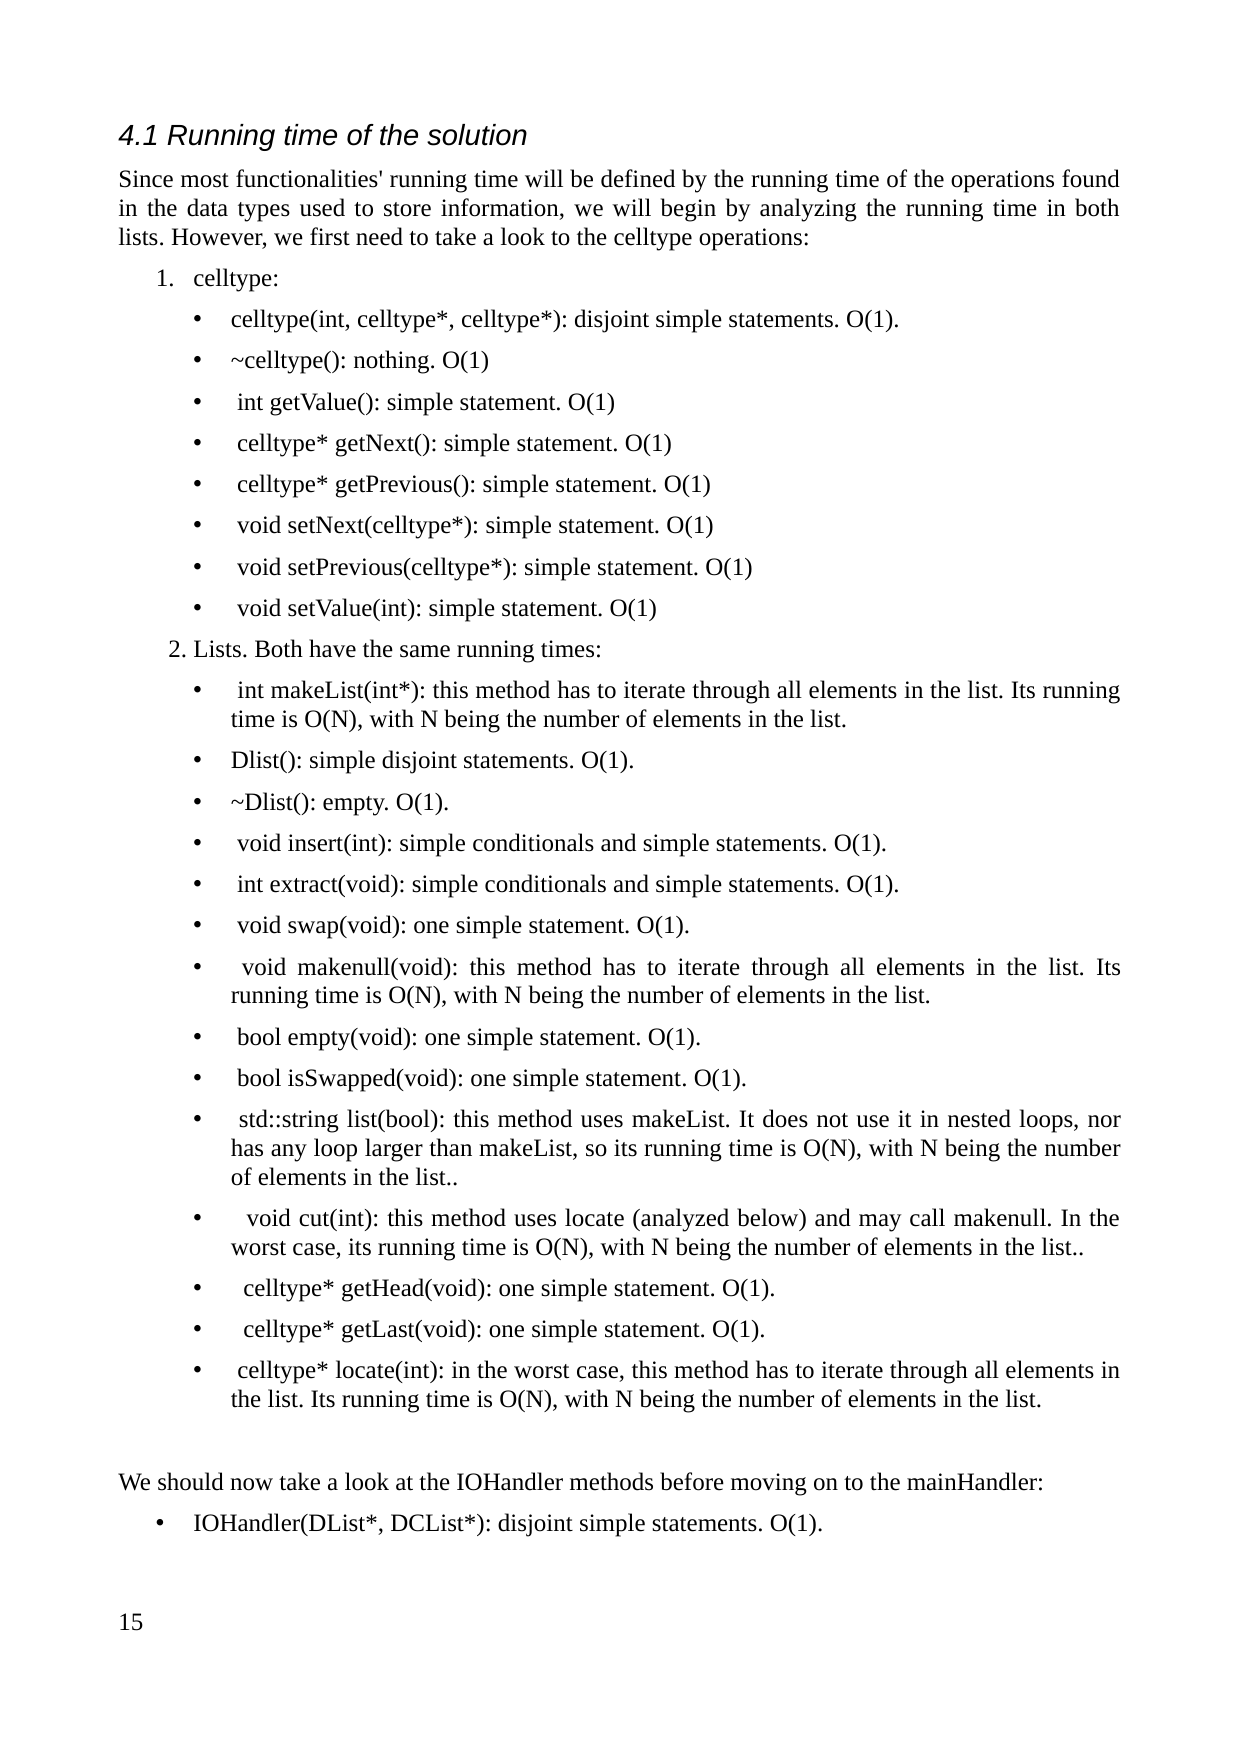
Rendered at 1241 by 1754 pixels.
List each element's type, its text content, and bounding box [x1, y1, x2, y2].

list void swap(void): one simple statement. O(1). [193, 910, 1122, 939]
list celltype* getPrevious(): simple statement. O(1) [193, 469, 1122, 498]
list int makeList(int*): this method has to iterate through all elements in the list. Its running time is O(N), with N being the number of elements in the list. [193, 675, 1122, 733]
list std::string list(bool): this method uses makeList. It does not use it in nested loops, nor has any loop larger than makeList, so its running time is O(N), with N being the number of elements in the list.. [193, 1104, 1122, 1190]
list ~celltype(): nothing. O(1) [193, 345, 1122, 374]
list void setValue(int): simple statement. O(1) [193, 593, 1122, 622]
list int extract(void): simple conditionals and simple statements. O(1). [193, 869, 1122, 898]
text Since most functionalities' running time will be defined by the running time of the operations found in the data types used to store information, we will begin by analyzing the running time in both lists. However, we first need to take a look to the celltype operations: [118, 164, 1122, 250]
list ~Dlist(): empty. O(1). [193, 787, 1122, 815]
list celltype(int, celltype*, celltype*): disjoint simple statements. O(1). [193, 304, 1122, 333]
list void makenull(void): this method has to iterate through all elements in the list. Its running time is O(N), with N being the number of elements in the list. [193, 952, 1122, 1009]
list int getValue(): simple statement. O(1) [193, 387, 1122, 415]
list IOHandler(DList*, DCList*): disjoint simple statements. O(1). [156, 1508, 1122, 1537]
list void setPrevious(celltype*): simple statement. O(1) [193, 552, 1122, 580]
text 2. Lists. Both have the same running times: [118, 634, 1122, 663]
list celltype* getHead(void): one simple statement. O(1). [193, 1273, 1122, 1302]
list void cut(int): this method uses locate (analyzed below) and may call makenull. In the worst case, its running time is O(N), with N being the number of elements in the list.. [193, 1203, 1122, 1260]
list void insert(int): simple conditionals and simple statements. O(1). [193, 828, 1122, 857]
list celltype* locate(int): in the worst case, this method has to iterate through all elements in the list. Its running time is O(N), with N being the number of elements in the list. [193, 1355, 1122, 1413]
list celltype* getLast(void): one simple statement. O(1). [193, 1314, 1122, 1343]
list Dlist(): simple disjoint statements. O(1). [193, 745, 1122, 774]
list bool isSwapped(void): one simple statement. O(1). [193, 1063, 1122, 1092]
text We should now take a look at the IOHandler methods before moving on to the mainHandler: [118, 1467, 1122, 1495]
subtitle 4.1 Running time of the solution [118, 118, 1122, 152]
list void setNext(celltype*): simple statement. O(1) [193, 510, 1122, 539]
list celltype: [156, 263, 1122, 292]
list celltype* getNext(): simple statement. O(1) [193, 428, 1122, 457]
list bool empty(void): one simple statement. O(1). [193, 1022, 1122, 1050]
